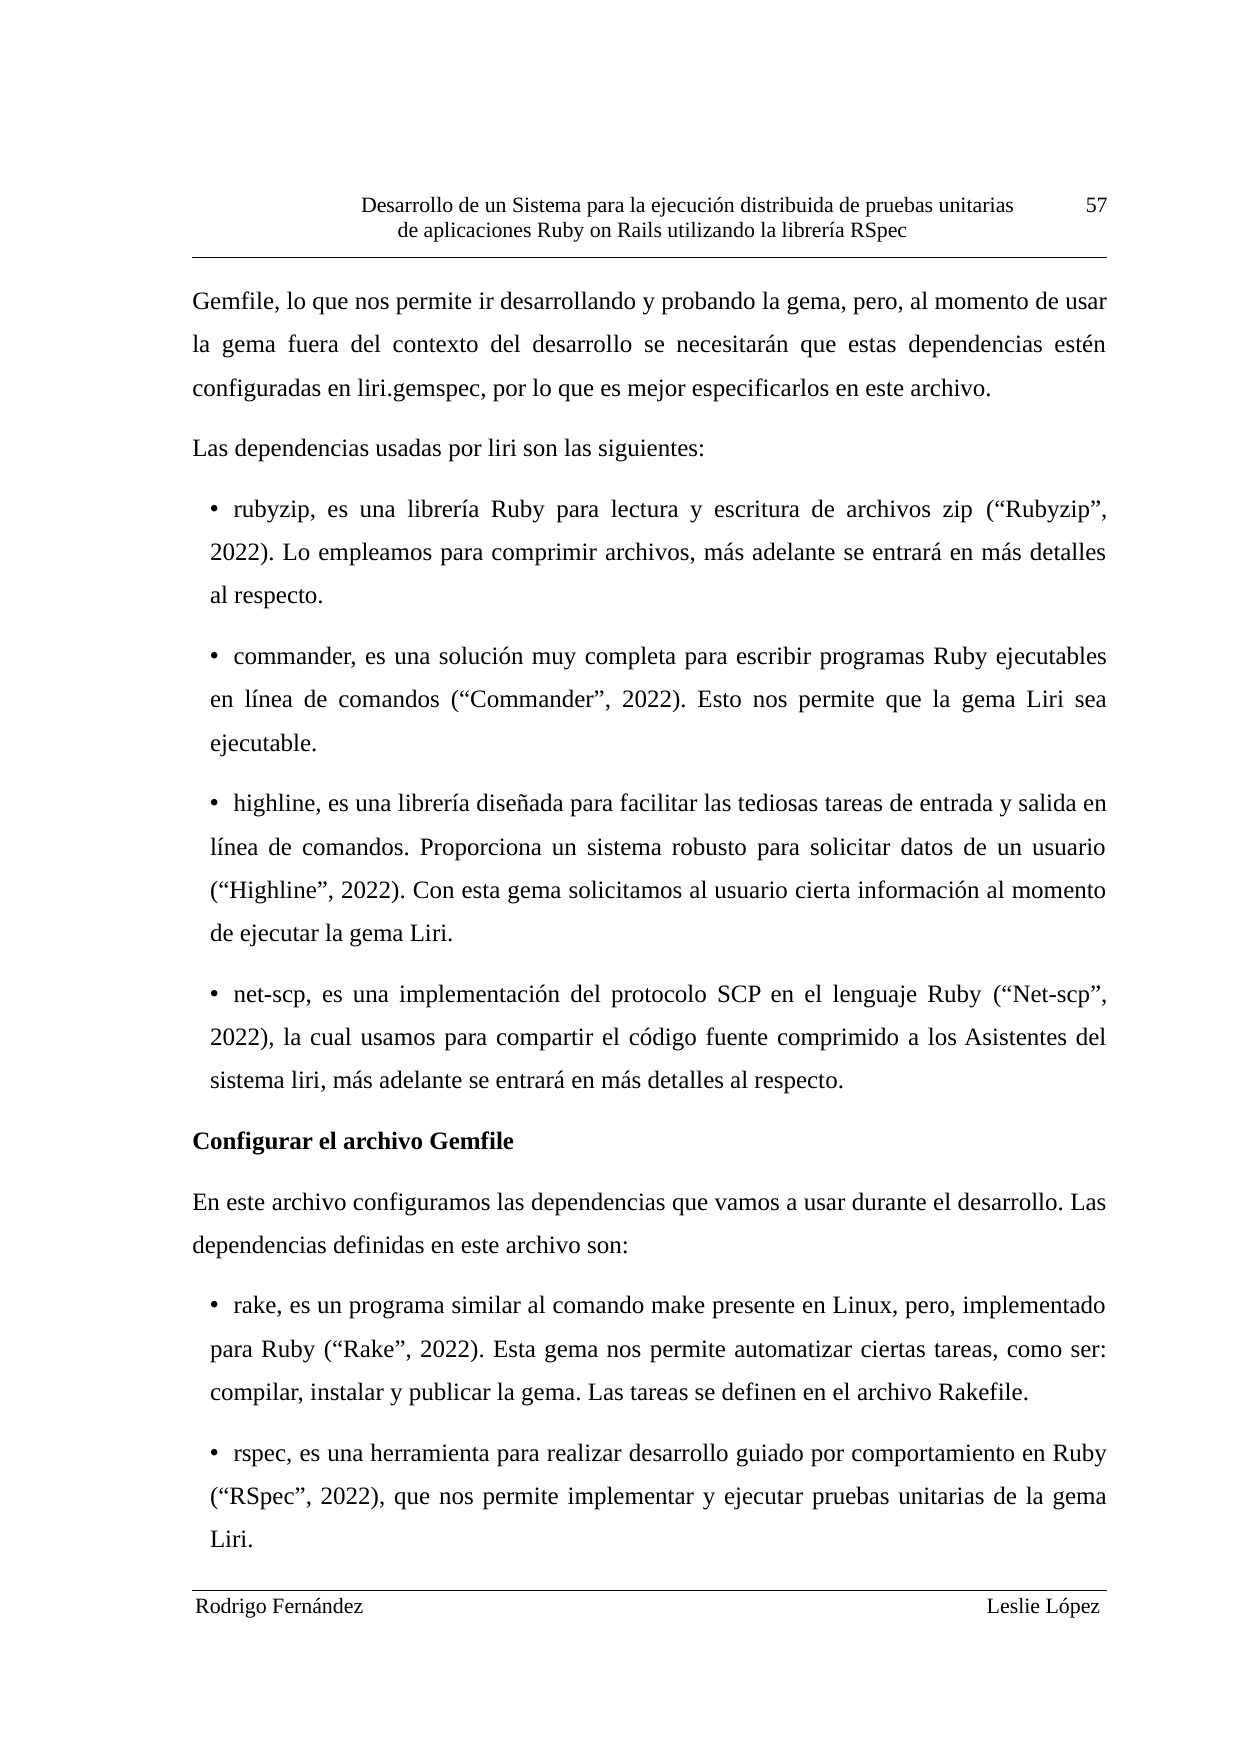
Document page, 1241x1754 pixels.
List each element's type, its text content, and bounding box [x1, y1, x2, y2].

text Gemfile, lo que nos permite ir desarrollando y probando la gema, pero, al momento de usar la gema fuera del contexto del desarrollo se necesitarán que estas dependencias estén configuradas en liri.gemspec, por lo que es mejor especificarlos en este archivo. [192, 286, 1107, 401]
list highline, es una librería diseñada para facilitar las tediosas tareas de entrada y salida en línea de comandos. Proporciona un sistema robusto para solicitar datos de un usuario (“Highline”, 2022)⁠. Con esta gema solicitamos al usuario cierta información al momento de ejecutar la gema Liri. [210, 788, 1107, 947]
text Configurar el archivo Gemfile [192, 1126, 1107, 1154]
list rspec, es una herramienta para realizar desarrollo guiado por comportamiento en Ruby (“RSpec”, 2022)⁠, que nos permite implementar y ejecutar pruebas unitarias de la gema Liri. [210, 1438, 1107, 1553]
list rubyzip, es una librería Ruby para lectura y escritura de archivos zip (“Rubyzip”, 2022)⁠. Lo empleamos para comprimir archivos, más adelante se entrará en más detalles al respecto. [210, 494, 1107, 609]
list commander, es una solución muy completa para escribir programas Ruby ejecutables en línea de comandos (“Commander”, 2022)⁠. Esto nos permite que la gema Liri sea ejecutable. [210, 641, 1107, 756]
text Las dependencias usadas por liri son las siguientes: [192, 433, 1107, 462]
list net-scp, es una implementación del protocolo SCP en el lenguaje Ruby (“Net-scp”, 2022)⁠, la cual usamos para compartir el código fuente comprimido a los Asistentes del sistema liri, más adelante se entrará en más detalles al respecto. [210, 979, 1107, 1094]
text En este archivo configuramos las dependencias que vamos a usar durante el desarrollo. Las dependencias definidas en este archivo son: [192, 1187, 1107, 1258]
list rake, es un programa similar al comando make presente en Linux, pero, implementado para Ruby (“Rake”, 2022)⁠. Esta gema nos permite automatizar ciertas tareas, como ser: compilar, instalar y publicar la gema. Las tareas se definen en el archivo Rakefile. [210, 1291, 1107, 1406]
